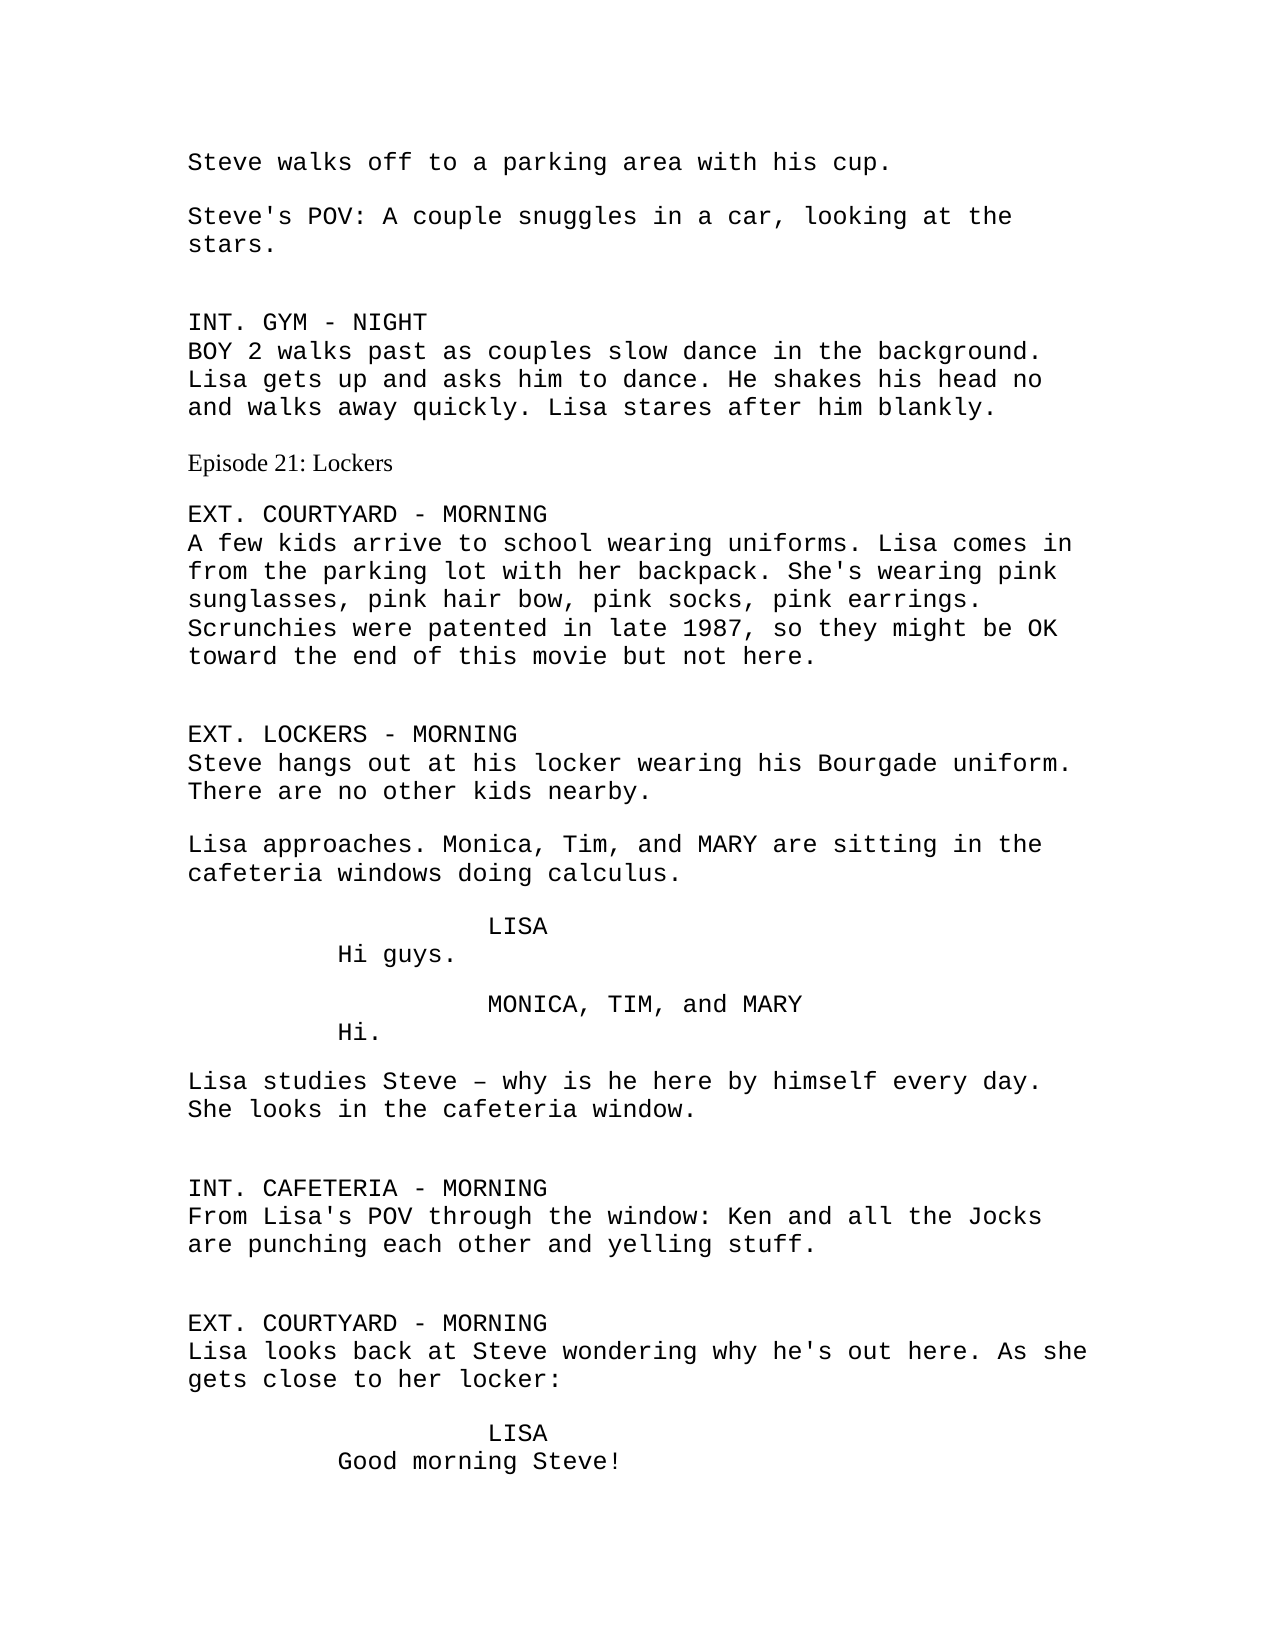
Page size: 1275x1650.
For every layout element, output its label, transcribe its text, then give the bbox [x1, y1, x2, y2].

text Good morning Steve! [337, 1449, 937, 1477]
text Lisa approaches. Monica, Tim, and MARY are sitting in the cafeteria windows doing calculus. [187, 832, 1087, 889]
subtitle INT. GYM - NIGHT [187, 310, 1087, 338]
text LISA [187, 914, 1087, 942]
text Lisa studies Steve – why is he here by himself every day. She looks in the cafeteria window. [187, 1069, 1087, 1125]
text Hi. [337, 1019, 937, 1048]
subtitle EXT. LOCKERS - MORNING [187, 722, 1087, 750]
text Lisa looks back at Steve wondering why he's out here. As she gets close to her locker: [187, 1339, 1087, 1395]
text MONICA, TIM, and MARY [187, 991, 1087, 1019]
subtitle EXT. COURTYARD - MORNING [187, 1310, 1087, 1339]
text Steve walks off to a parking area with his cup. [187, 150, 1087, 178]
text From Lisa's POV through the window: Ken and all the Jocks are punching each other and yelling stuff. [187, 1204, 1087, 1260]
text LISA [187, 1420, 1087, 1449]
text Steve hangs out at his locker wearing his Bourgade uniform. There are no other kids nearby. [187, 750, 1087, 807]
subtitle EXT. COURTYARD - MORNING [187, 502, 1087, 530]
text BOY 2 walks past as couples slow dance in the background. Lisa gets up and asks him to dance. He shakes his head no and walks away quickly. Lisa stares after him blankly. [187, 338, 1087, 423]
text A few kids arrive to school wearing uniforms. Lisa comes in from the parking lot with her backpack. She's wearing pink sunglasses, pink hair bow, pink socks, pink earrings. Scrunchies were patented in late 1987, so they might be OK toward the end of this movie but not here. [187, 530, 1087, 672]
subtitle Episode 21: Lockers [187, 448, 1087, 477]
text Steve's POV: A couple snuggles in a car, looking at the stars. [187, 203, 1087, 260]
subtitle INT. CAFETERIA - MORNING [187, 1175, 1087, 1204]
text Hi guys. [337, 942, 937, 970]
